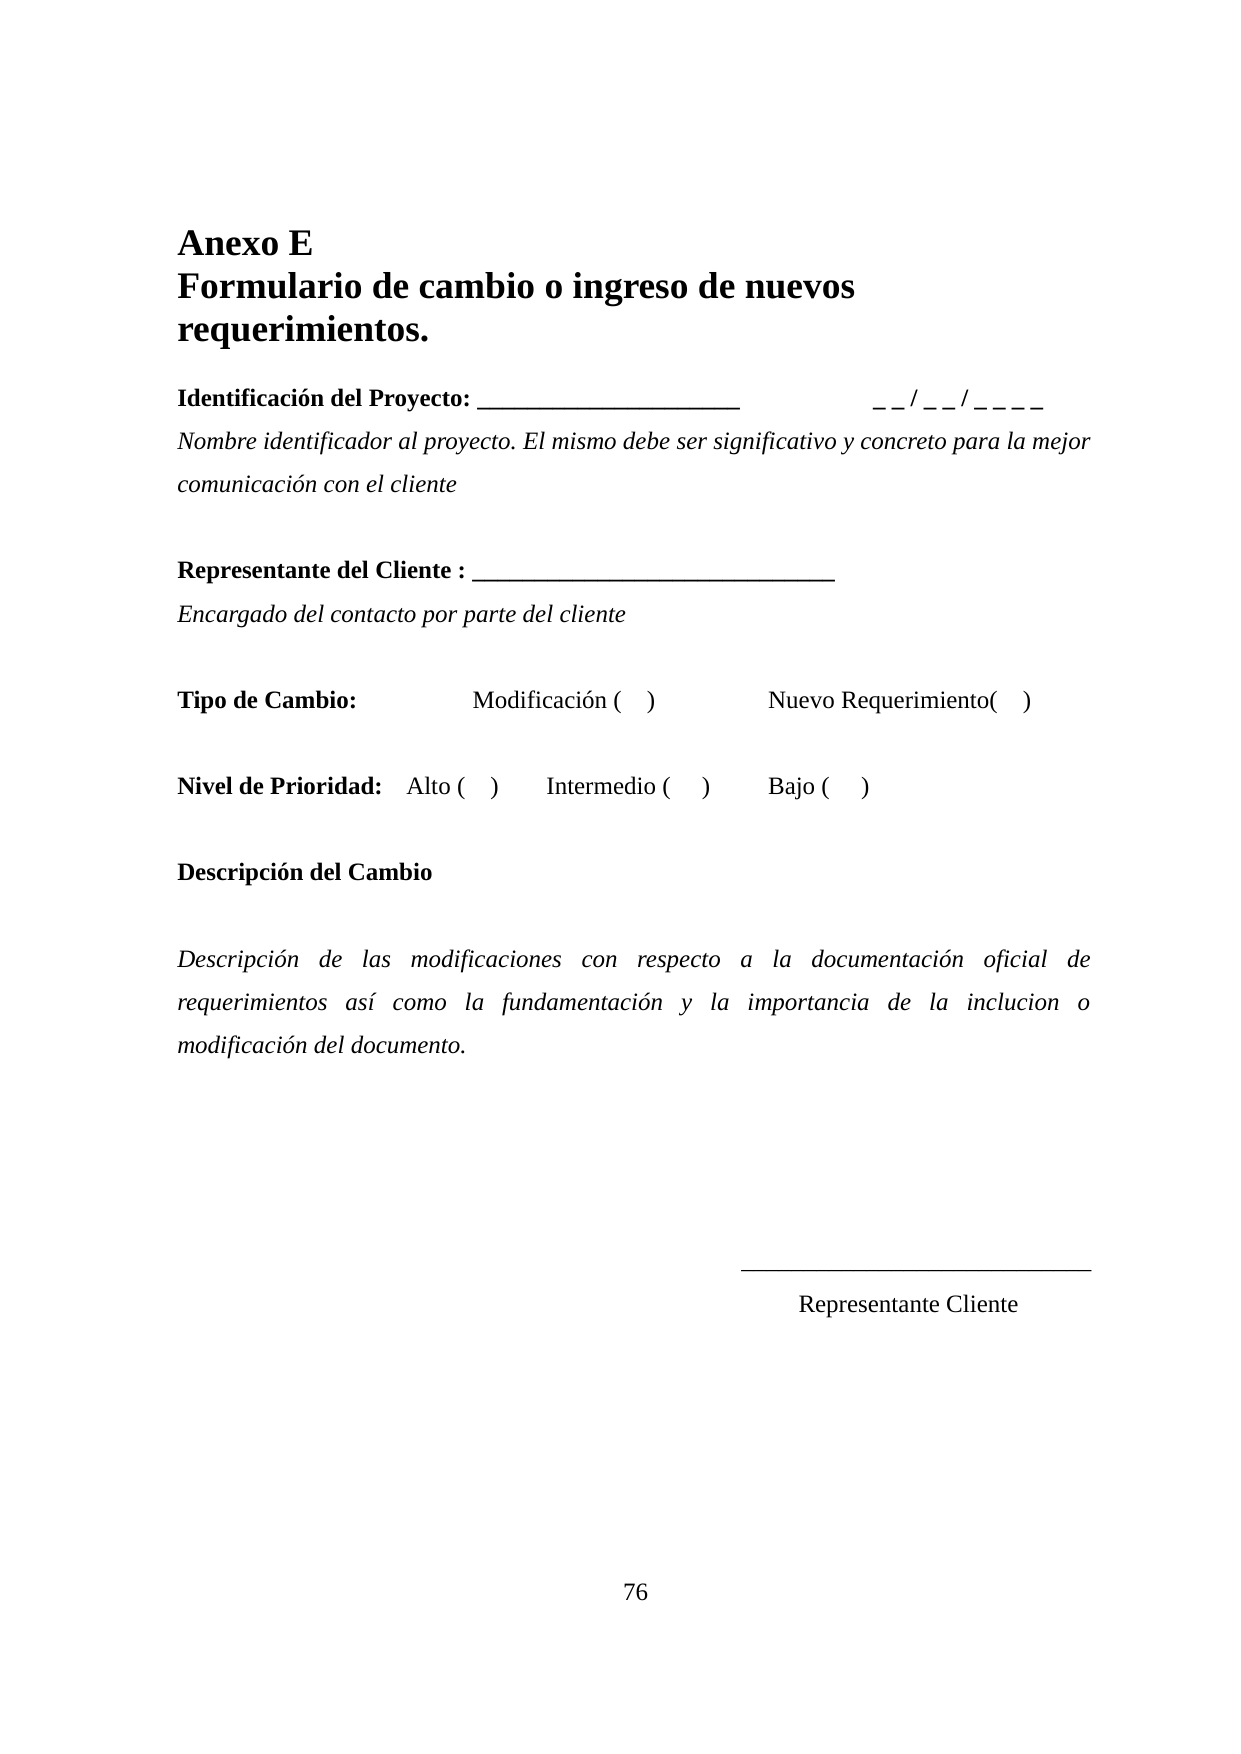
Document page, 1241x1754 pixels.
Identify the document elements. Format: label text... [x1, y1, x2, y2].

text ____________________________ [177, 1246, 1093, 1274]
text Nombre identificador al proyecto. El mismo debe ser significativo y concreto para la mejor comunicación con el cliente [177, 426, 1093, 498]
text Descripción del Cambio [177, 857, 1093, 886]
text Identificación del Proyecto: _____________________ _ _ / _ _ / _ _ _ _ [177, 383, 1093, 412]
text Descripción de las modificaciones con respecto a la documentación oficial de requerimientos así como la fundamentación y la importancia de la inclucion o modificación del documento. [177, 944, 1093, 1059]
text Representante del Cliente : _____________________________ [177, 556, 1093, 584]
text Tipo de Cambio: Modificación ( ) Nuevo Requerimiento( ) [177, 685, 1093, 714]
title Formulario de cambio o ingreso de nuevos requerimientos. [177, 263, 1093, 349]
title Anexo E [177, 220, 1093, 263]
text Nivel de Prioridad: Alto ( ) Intermedio ( ) Bajo ( ) [177, 771, 1093, 800]
text Encargado del contacto por parte del cliente [177, 599, 1093, 627]
text Representante Cliente [177, 1289, 1093, 1317]
